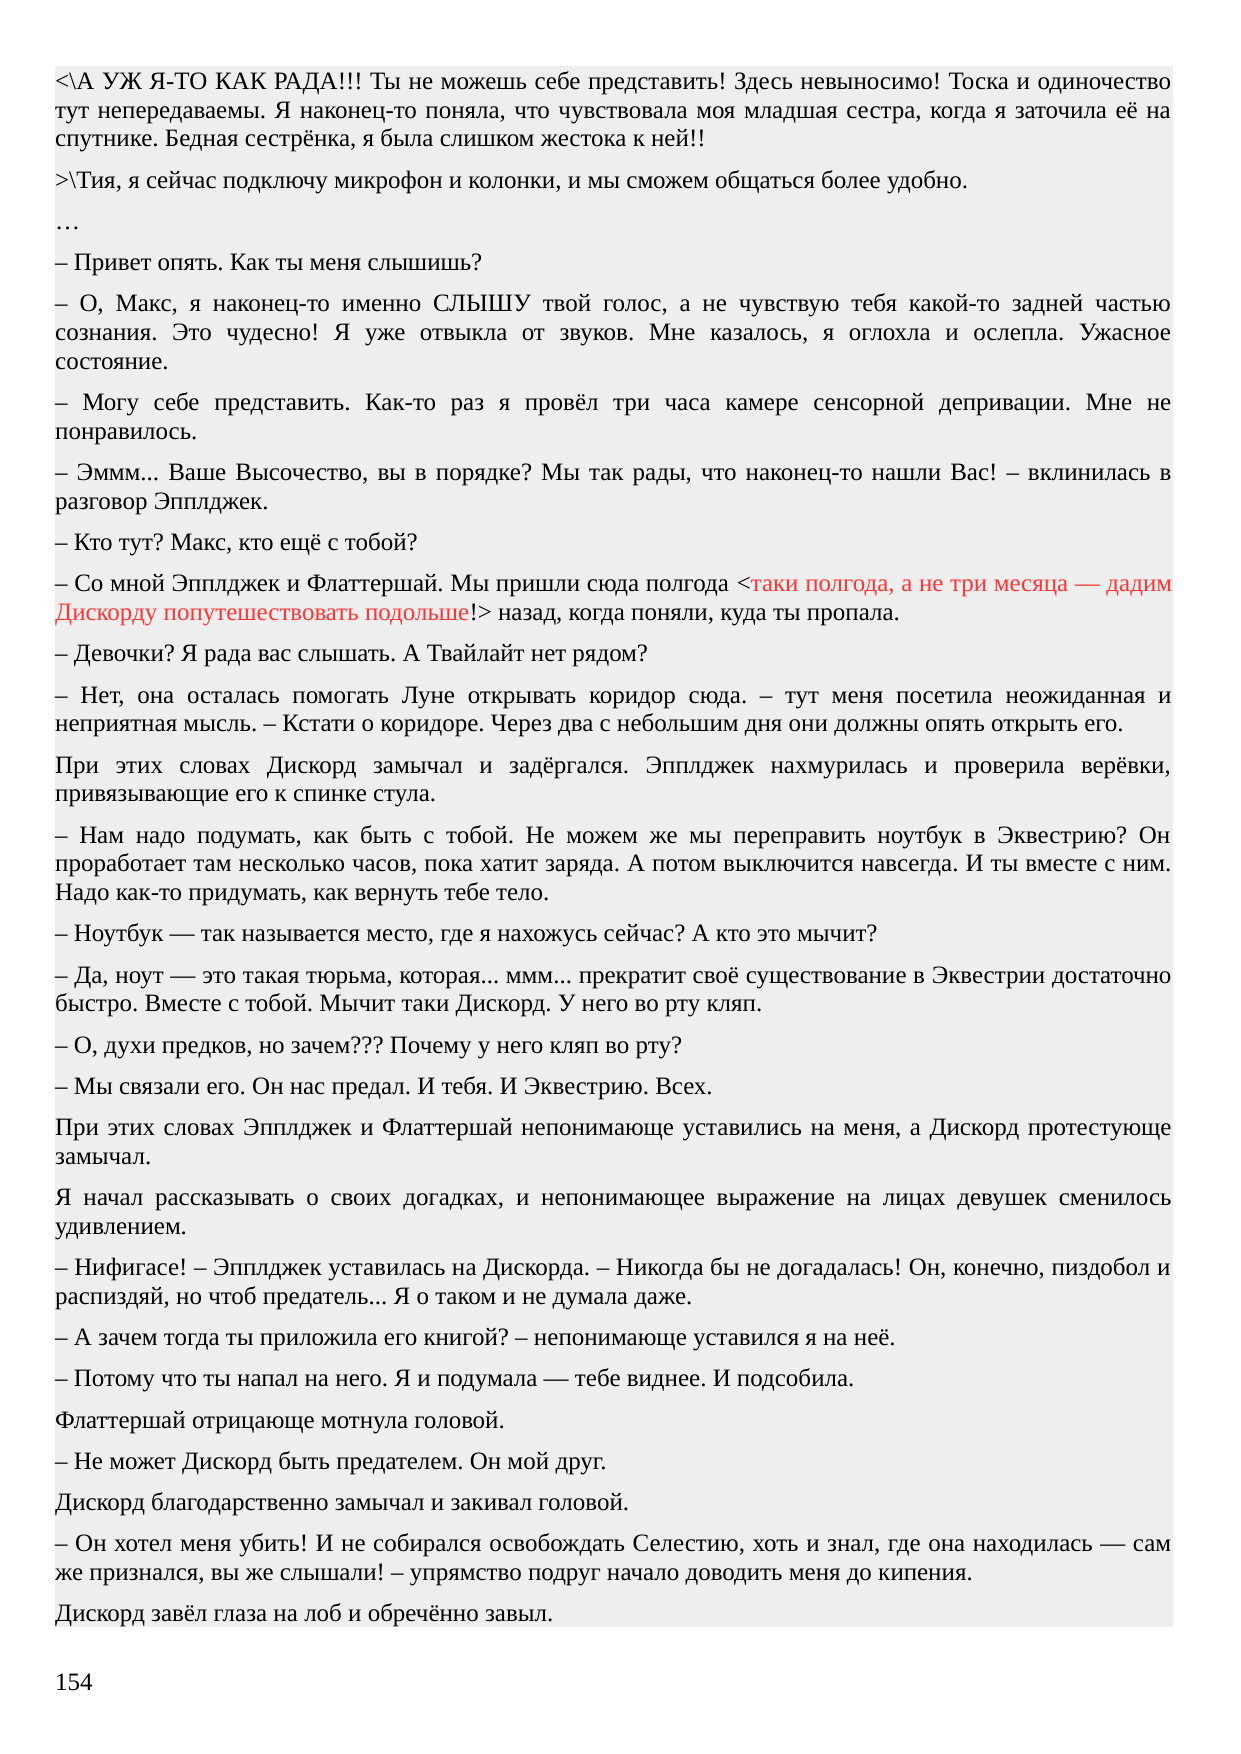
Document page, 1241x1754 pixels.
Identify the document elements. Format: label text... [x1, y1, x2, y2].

text – Эммм... Ваше Высочество, вы в порядке? Мы так рады, что наконец-то нашли Вас! – вклинилась в разговор Эпплджек. [55, 457, 1173, 515]
text – Привет опять. Как ты меня слышишь? [55, 247, 1173, 276]
text – Нет, она осталась помогать Луне открывать коридор сюда. – тут меня посетила неожиданная и неприятная мысль. – Кстати о коридоре. Через два с небольшим дня они должны опять открыть его. [55, 680, 1173, 737]
text При этих словах Дискорд замычал и задёргался. Эпплджек нахмурилась и проверила верёвки, привязывающие его к спинке стула. [55, 750, 1173, 807]
text – О, духи предков, но зачем??? Почему у него кляп во рту? [55, 1030, 1173, 1058]
text – Нифигасе! – Эпплджек уставилась на Дискорда. – Никогда бы не догадалась! Он, конечно, пиздобол и распиздяй, но чтоб предатель... Я о таком и не думала даже. [55, 1252, 1173, 1310]
text Дискорд завёл глаза на лоб и обречённо завыл. [55, 1598, 1173, 1627]
text – Нам надо подумать, как быть с тобой. Не можем же мы переправить ноутбук в Эквестрию? Он проработает там несколько часов, пока хатит заряда. А потом выключится навсегда. И ты вместе с ним. Надо как-то придумать, как вернуть тебе тело. [55, 820, 1173, 906]
text Я начал рассказывать о своих догадках, и непонимающее выражение на лицах девушек сменилось удивлением. [55, 1182, 1173, 1240]
text – Могу себе представить. Как-то раз я провёл три часа камере сенсорной депривации. Мне не понравилось. [55, 387, 1173, 445]
text >\Тия, я сейчас подключу микрофон и колонки, и мы сможем общаться более удобно. [55, 165, 1173, 193]
text – Девочки? Я рада вас слышать. А Твайлайт нет рядом? [55, 638, 1173, 667]
text – Он хотел меня убить! И не собирался освобождать Селестию, хоть и знал, где она находилась — сам же признался, вы же слышали! – упрямство подруг начало доводить меня до кипения. [55, 1528, 1173, 1586]
text – О, Макс, я наконец-то именно СЛЫШУ твой голос, а не чувствую тебя какой-то задней частью сознания. Это чудесно! Я уже отвыкла от звуков. Мне казалось, я оглохла и ослепла. Ужасное состояние. [55, 288, 1173, 375]
text – Потому что ты напал на него. Я и подумала — тебе виднее. И подсобила. [55, 1363, 1173, 1392]
text – А зачем тогда ты приложила его книгой? – непонимающе уставился я на неё. [55, 1322, 1173, 1351]
text – Ноутбук — так называется место, где я нахожусь сейчас? А кто это мычит? [55, 918, 1173, 947]
text – Кто тут? Макс, кто ещё с тобой? [55, 527, 1173, 556]
text Флаттершай отрицающе мотнула головой. [55, 1405, 1173, 1433]
text При этих словах Эпплджек и Флаттершай непонимающе уставились на меня, а Дискорд протестующе замычал. [55, 1112, 1173, 1170]
text – Мы связали его. Он нас предал. И тебя. И Эквестрию. Всех. [55, 1071, 1173, 1100]
text … [55, 206, 1173, 235]
text – Не может Дискорд быть предателем. Он мой друг. [55, 1446, 1173, 1475]
text – Со мной Эпплджек и Флаттершай. Мы пришли сюда полгода <таки полгода, а не три месяца — дадим Дискорду попутешествовать подольше!> назад, когда поняли, куда ты пропала. [55, 568, 1173, 626]
text – Да, ноут — это такая тюрьма, которая... ммм... прекратит своё существование в Эквестрии достаточно быстро. Вместе с тобой. Мычит таки Дискорд. У него во рту кляп. [55, 960, 1173, 1017]
text <\А УЖ Я-ТО КАК РАДА!!! Ты не можешь себе представить! Здесь невыносимо! Тоска и одиночество тут непередаваемы. Я наконец-то поняла, что чувствовала моя младшая сестра, когда я заточила её на спутнике. Бедная сестрёнка, я была слишком жестока к ней!! [55, 66, 1173, 152]
text Дискорд благодарственно замычал и закивал головой. [55, 1487, 1173, 1516]
